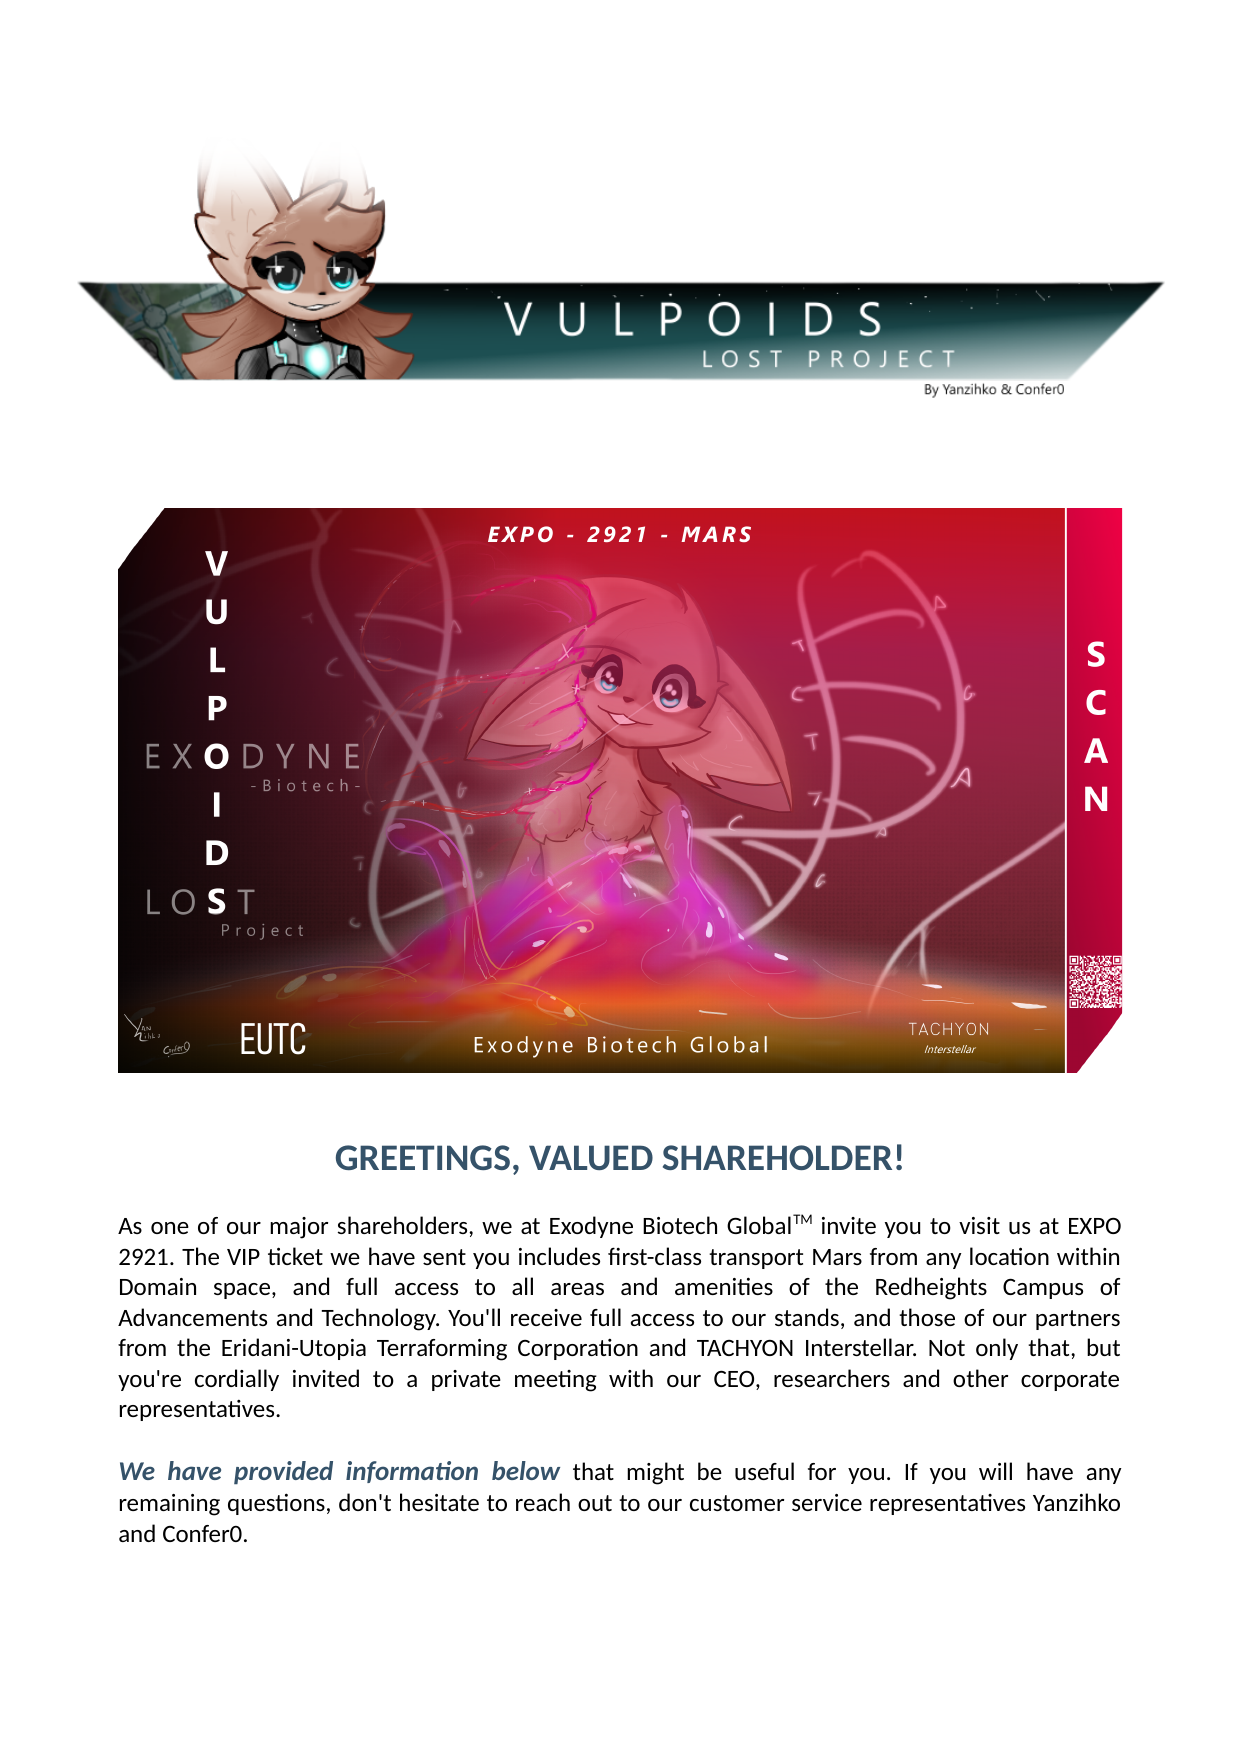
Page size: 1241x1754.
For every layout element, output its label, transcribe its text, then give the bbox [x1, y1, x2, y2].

picture [58, 117, 1182, 454]
text GREETINGS, VALUED SHAREHOLDER! [118, 1134, 1122, 1180]
picture [118, 508, 1123, 1073]
text We have provided information below that might be useful for you. If you will have any remaining questions, don't hesitate to reach out to our customer service representatives Yanzihko and Confer0. [118, 1454, 1122, 1548]
text As one of our major shareholders, we at Exodyne Biotech GlobalTM invite you to visit us at EXPO 2921. The VIP ticket we have sent you includes first-class transport Mars from any location within Domain space, and full access to all areas and amenities of the Redheights Campus of Advancements and Technology. You'll receive full access to our stands, and those of our partners from the Eridani-Utopia Terraforming Corporation and TACHYON Interstellar. Not only that, but you're cordially invited to a private meeting with our CEO, researchers and other corporate representatives. [118, 1210, 1122, 1424]
